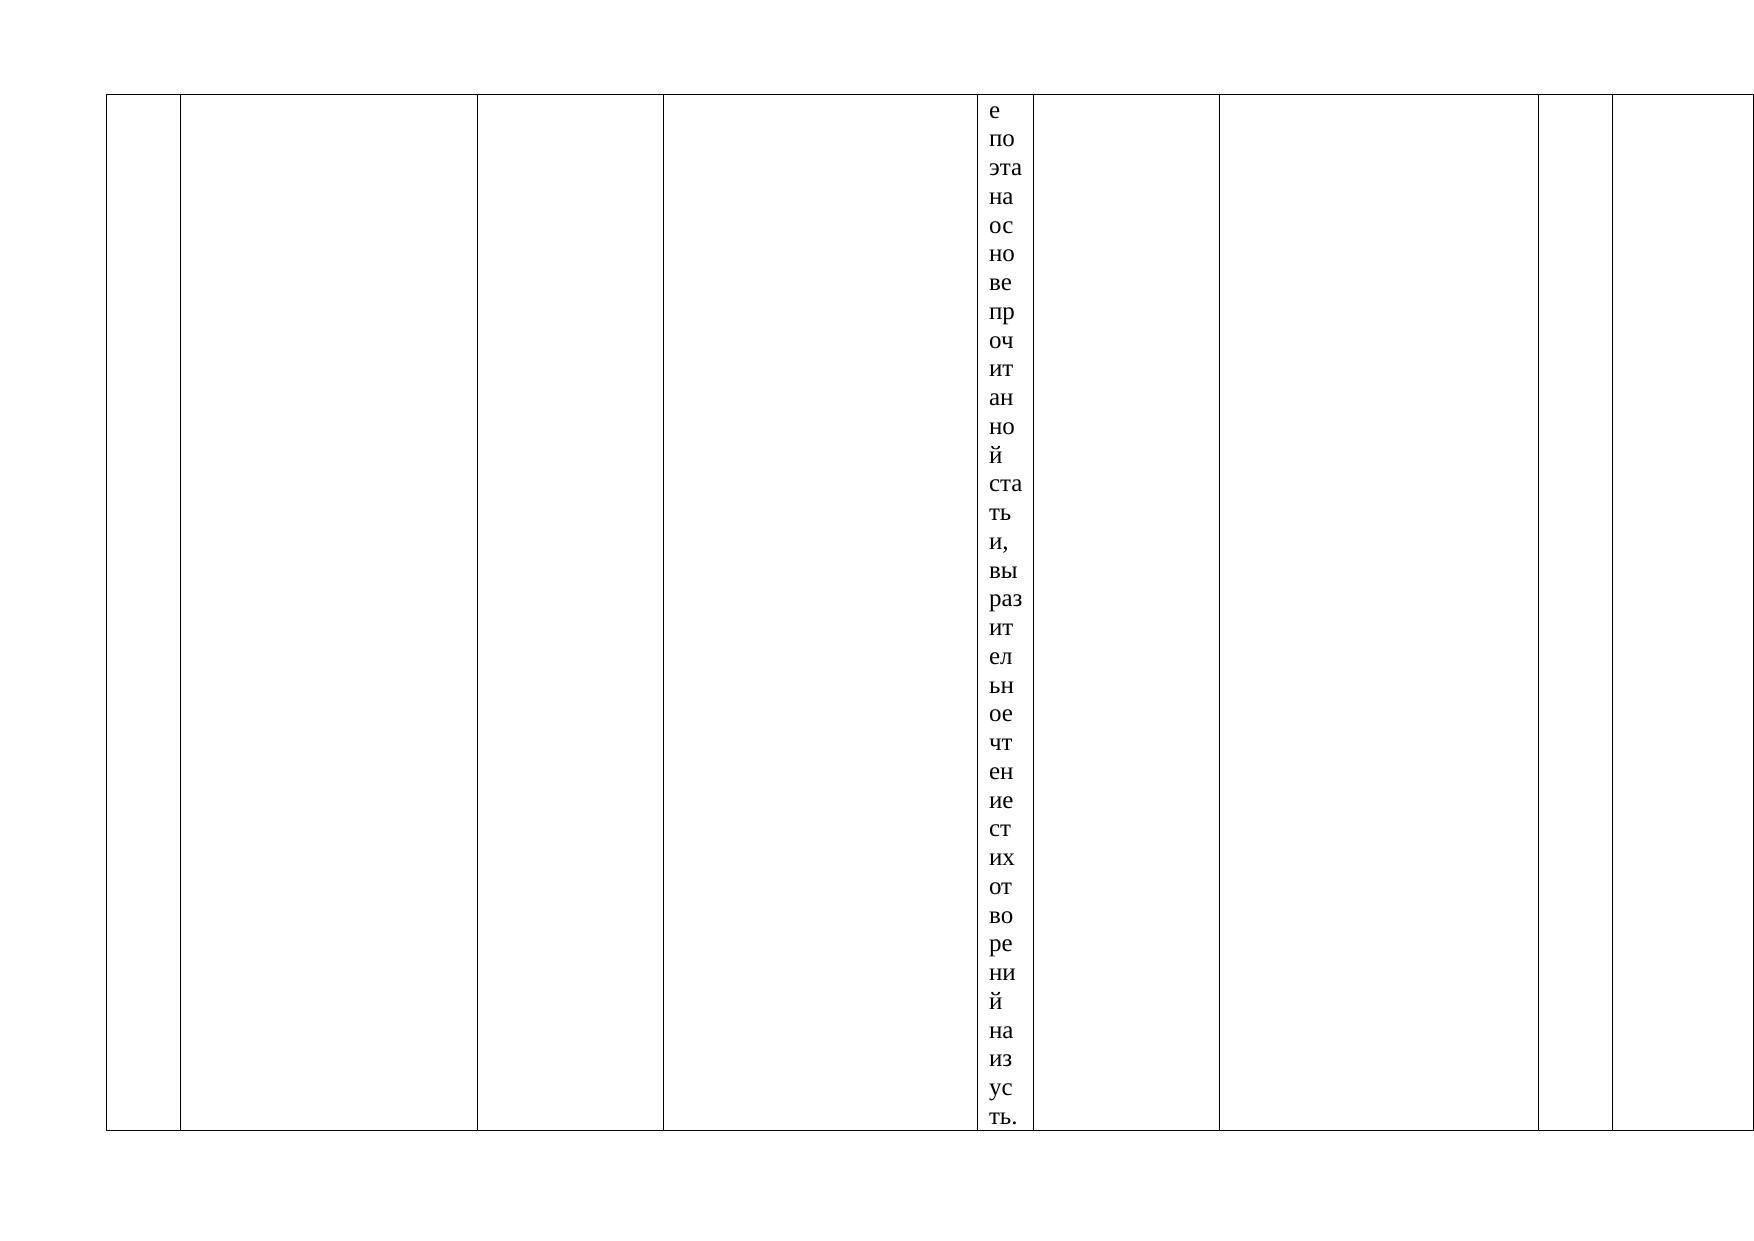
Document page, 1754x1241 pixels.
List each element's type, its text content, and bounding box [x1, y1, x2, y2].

table_cell [1539, 95, 1612, 1130]
table_cell [1220, 95, 1538, 1130]
table_cell [181, 95, 477, 1130]
table_cell [107, 95, 180, 1130]
table_cell [1613, 95, 1753, 1130]
table_cell [478, 95, 663, 1130]
table_cell [664, 95, 977, 1130]
table_cell [1034, 95, 1219, 1130]
table_cell е поэта на основе прочитанной статьи, выразительное чтение стихотворений наизусть. [978, 95, 1033, 1130]
